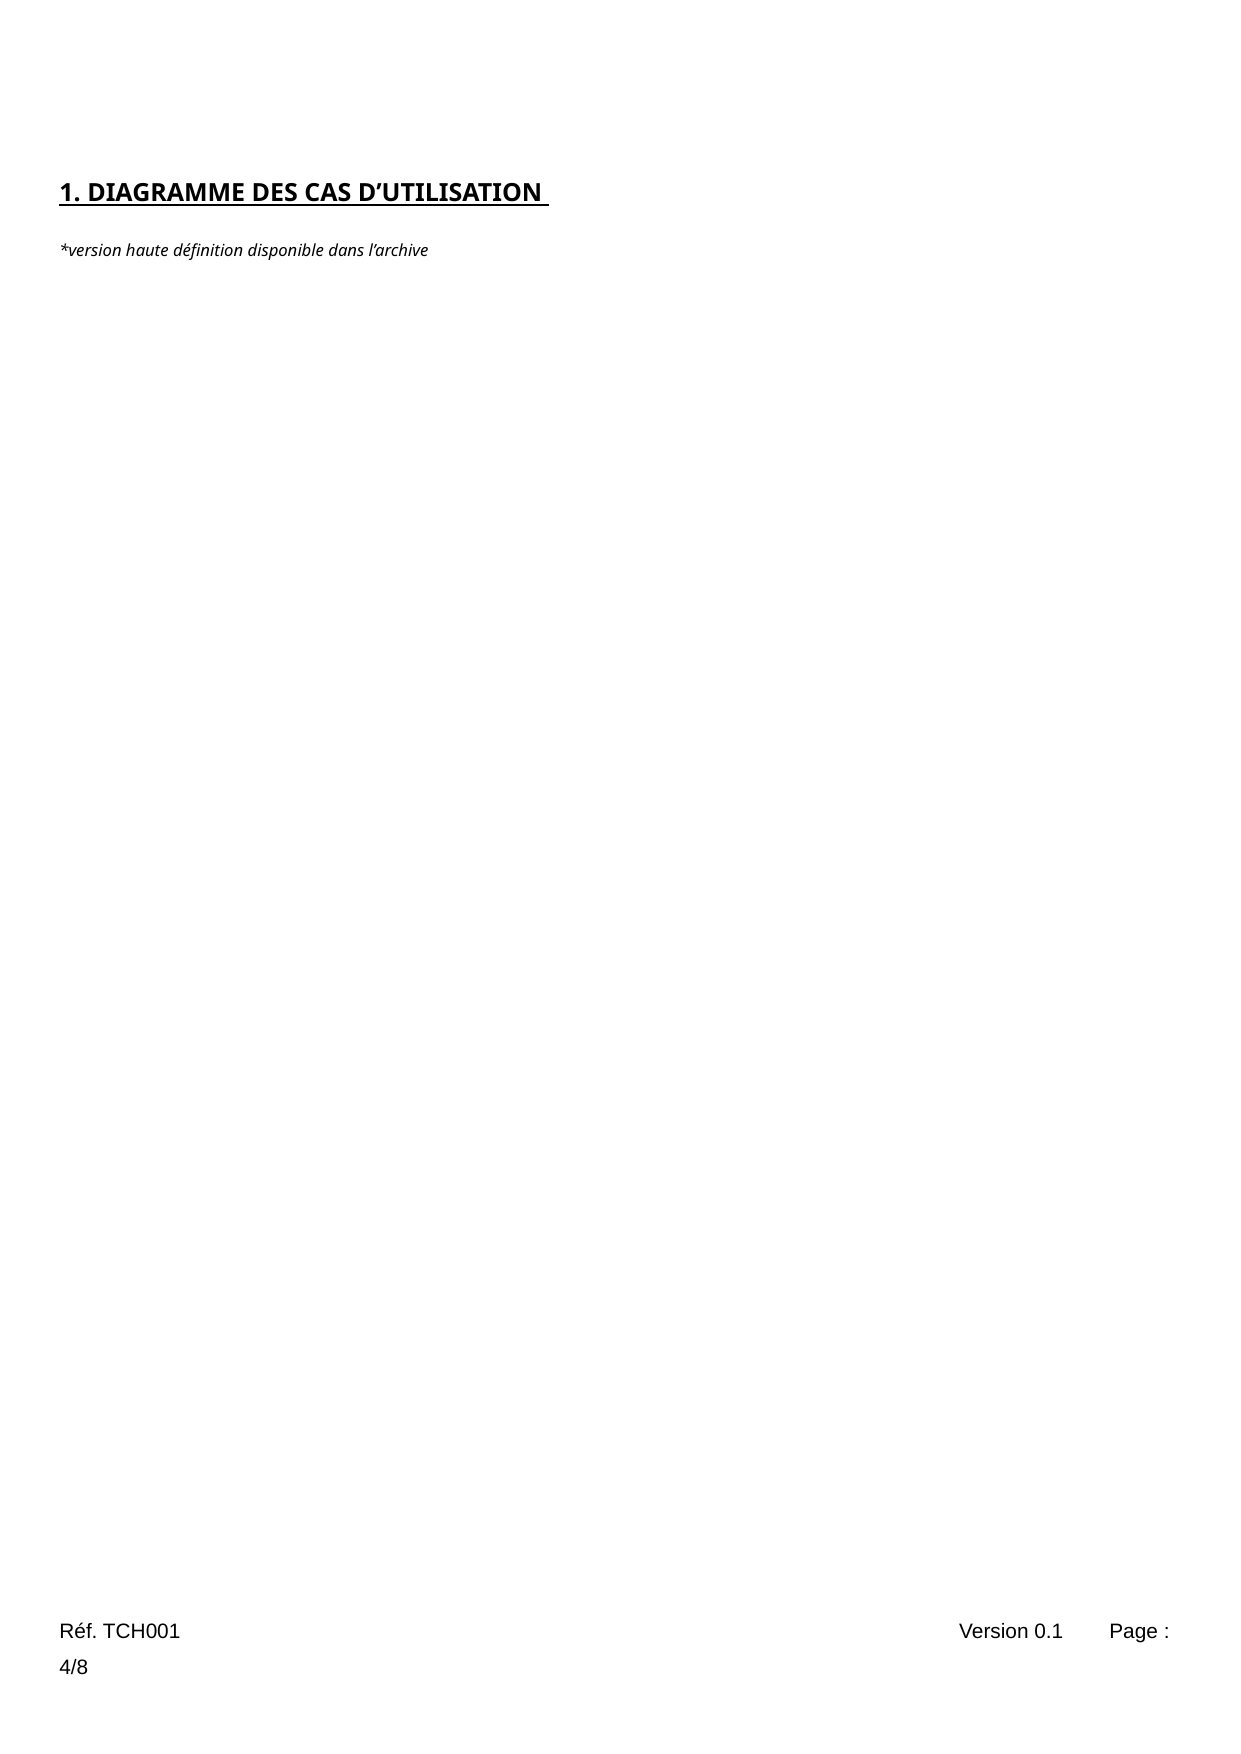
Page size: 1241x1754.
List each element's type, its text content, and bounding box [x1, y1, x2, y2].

text 1. DIAGRAMME DES CAS D’UTILISATION [59, 175, 1181, 209]
text *version haute définition disponible dans l’archive [59, 238, 1181, 261]
